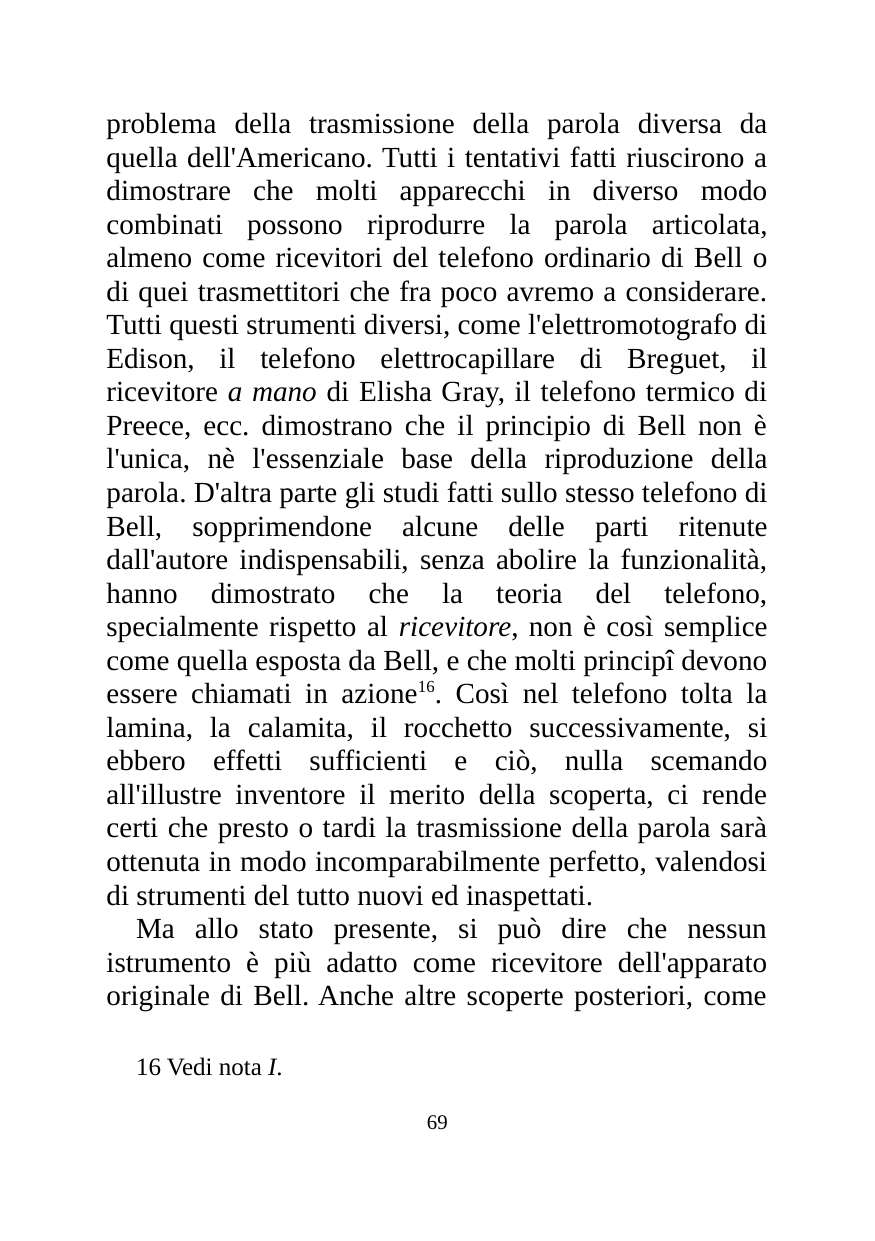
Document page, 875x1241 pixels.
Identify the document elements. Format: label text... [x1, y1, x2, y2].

text Ma allo stato presente, si può dire che nessun istrumento è più adatto come ricevitore dell'apparato originale di Bell. Anche altre scoperte posteriori, come [106, 911, 768, 1012]
text problema della trasmissione della parola diversa da quella dell'Americano. Tutti i tentativi fatti riuscirono a dimostrare che molti apparecchi in diverso modo combinati possono riprodurre la parola articolata, almeno come ricevitori del telefono ordinario di Bell o di quei trasmettitori che fra poco avremo a considerare. Tutti questi strumenti diversi, come l'elettromotografo di Edison, il telefono elettrocapillare di Breguet, il ricevitore a mano di Elisha Gray, il telefono termico di Preece, ecc. dimostrano che il principio di Bell non è l'unica, nè l'essenziale base della riproduzione della parola. D'altra parte gli studi fatti sullo stesso telefono di Bell, sopprimendone alcune delle parti ritenute dall'autore indispensabili, senza abolire la funzionalità, hanno dimostrato che la teoria del telefono, specialmente rispetto al ricevitore, non è così semplice come quella esposta da Bell, e che molti principî devono essere chiamati in azione. Così nel telefono tolta la lamina, la calamita, il rocchetto successivamente, si ebbero effetti sufficienti e ciò, nulla scemando all'illustre inventore il merito della scoperta, ci rende certi che presto o tardi la trasmissione della parola sarà ottenuta in modo incomparabilmente perfetto, valendosi di strumenti del tutto nuovi ed inaspettati. [106, 106, 768, 911]
text Vedi nota I. [106, 1052, 768, 1080]
